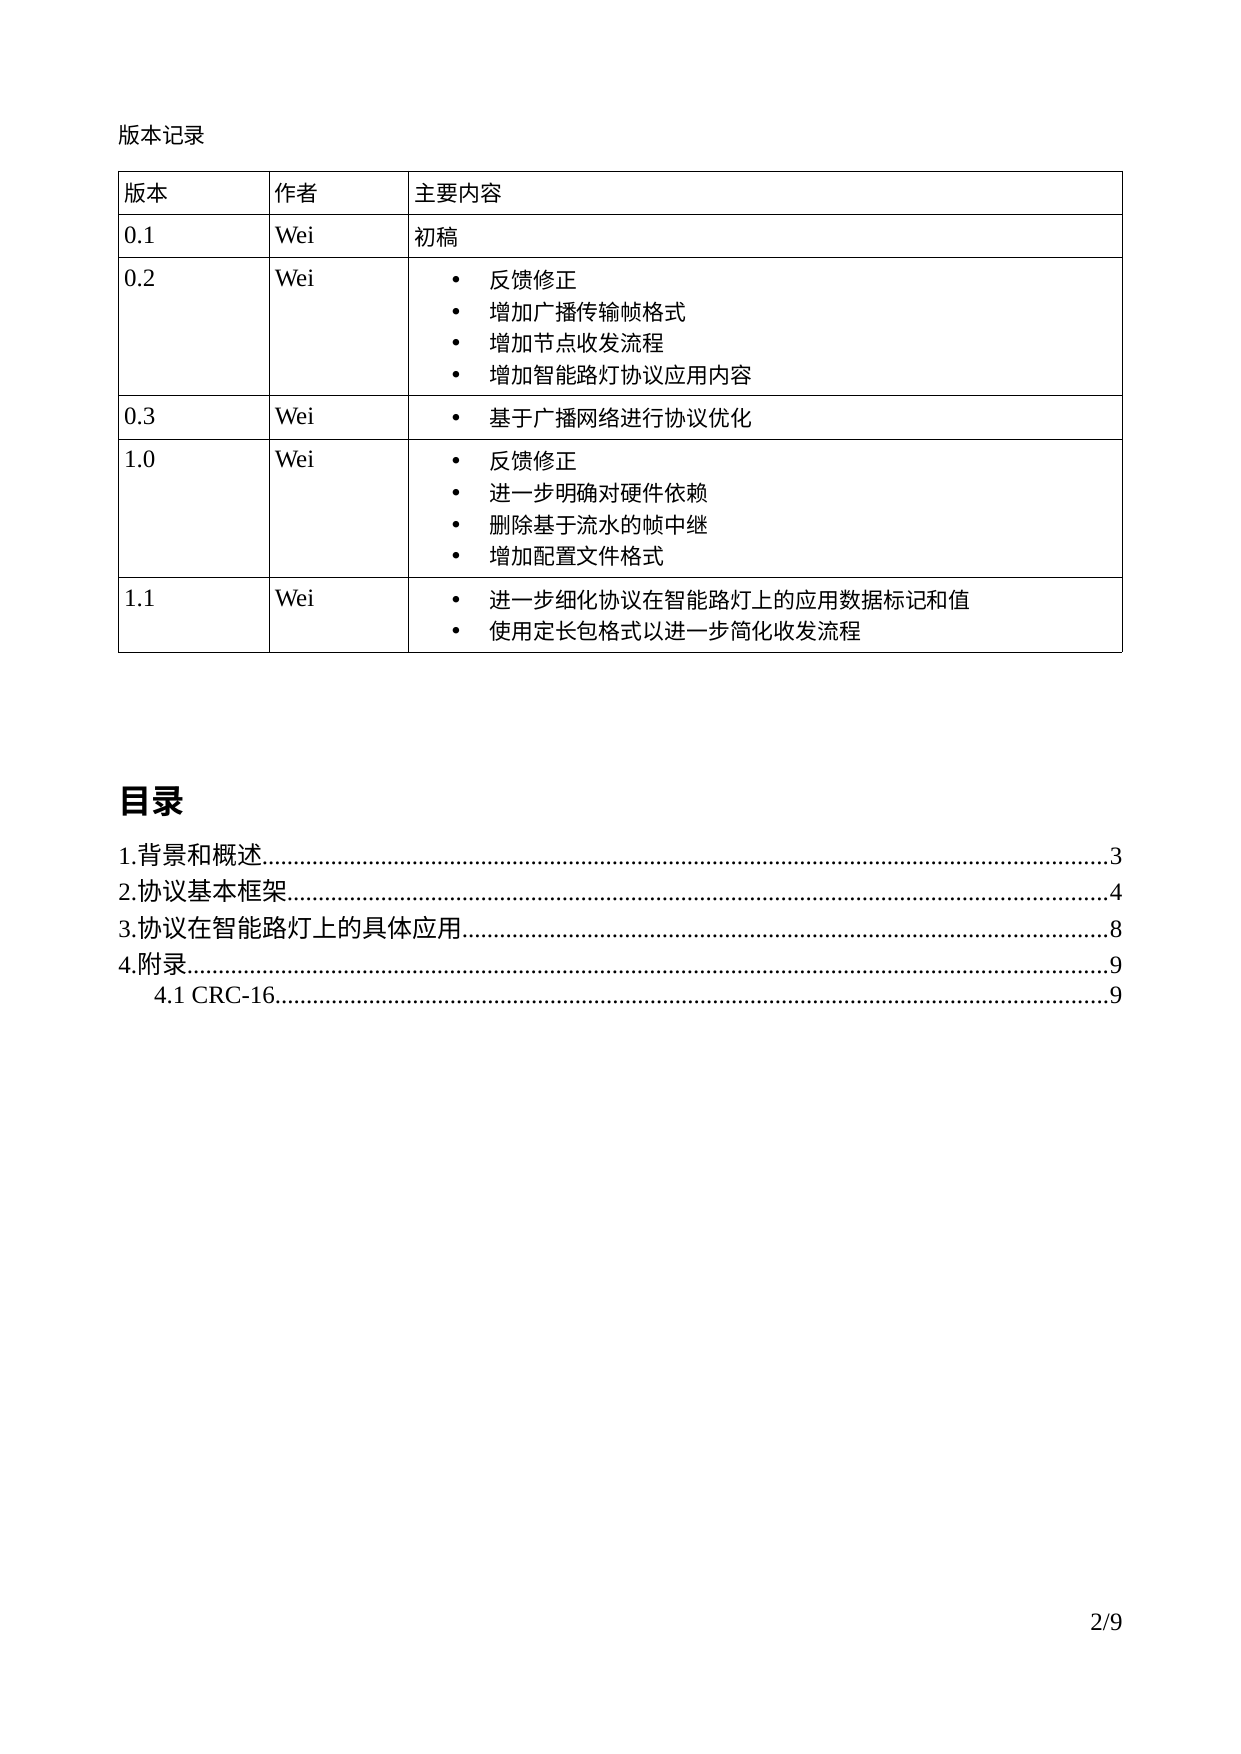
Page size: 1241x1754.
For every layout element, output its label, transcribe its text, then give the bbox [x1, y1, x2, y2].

table_cell 反馈修正 增加广播传输帧格式 增加节点收发流程 增加智能路灯协议应用内容 [409, 258, 1122, 395]
table_cell 1.0 [119, 440, 269, 577]
text 1.背景和概述 3 [118, 836, 1122, 872]
table_cell Wei [270, 396, 408, 438]
text 版本记录 [118, 118, 1122, 150]
table_cell 0.1 [119, 215, 269, 257]
table_cell Wei [270, 215, 408, 257]
subtitle 目录 [118, 775, 1122, 823]
table_cell 0.2 [119, 258, 269, 395]
table_header 主要内容 [409, 172, 1122, 214]
table_header 版本 [119, 172, 269, 214]
table_cell Wei [270, 258, 408, 395]
table_cell 0.3 [119, 396, 269, 438]
text 4.附录 9 [118, 944, 1122, 981]
text 4.1 CRC-16 9 [148, 981, 1122, 1009]
table_cell 1.1 [119, 578, 269, 652]
table_header 作者 [270, 172, 408, 214]
table_cell 初稿 [409, 215, 1122, 257]
table_cell 反馈修正 进一步明确对硬件依赖 删除基于流水的帧中继 增加配置文件格式 [409, 440, 1122, 577]
table_cell 进一步细化协议在智能路灯上的应用数据标记和值 使用定长包格式以进一步简化收发流程 [409, 578, 1122, 652]
text 3.协议在智能路灯上的具体应用 8 [118, 908, 1122, 944]
table_cell 基于广播网络进行协议优化 [409, 396, 1122, 438]
table_cell Wei [270, 440, 408, 577]
table_cell Wei [270, 578, 408, 652]
text 2.协议基本框架 4 [118, 872, 1122, 908]
